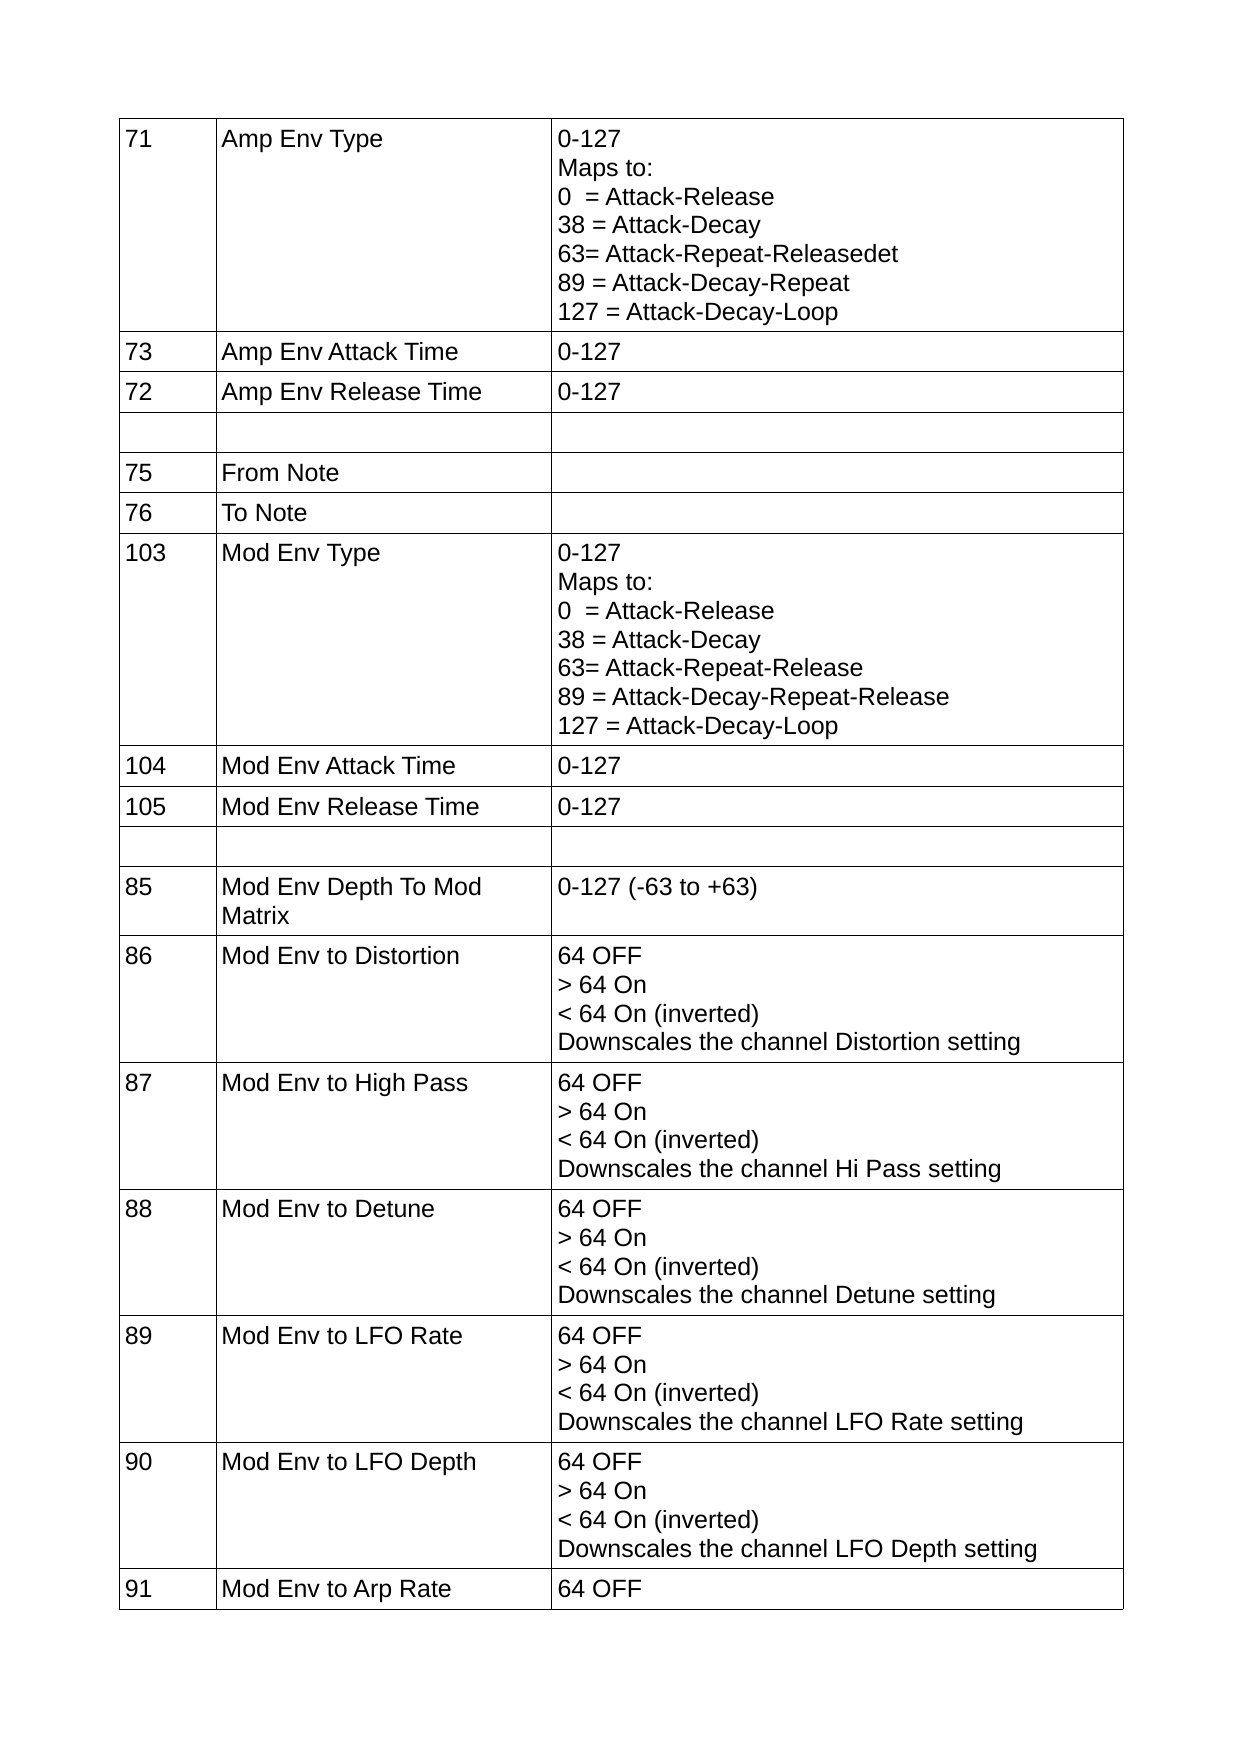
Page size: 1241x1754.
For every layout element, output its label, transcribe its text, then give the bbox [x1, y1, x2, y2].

table_cell [552, 413, 1123, 452]
table_cell 91 [120, 1569, 216, 1608]
table_cell From Note [217, 453, 551, 492]
table_cell [120, 413, 216, 452]
table_cell 75 [120, 453, 216, 492]
table_cell Amp Env Release Time [217, 372, 551, 412]
table_cell Mod Env Release Time [217, 787, 551, 826]
table_cell 64 OFF [552, 1569, 1123, 1608]
table_cell 64 OFF > 64 On < 64 On (inverted) Downscales the channel Hi Pass setting [552, 1063, 1123, 1188]
table_cell 0-127 Maps to: 0 = Attack-Release 38 = Attack-Decay 63= Attack-Repeat-Release 89 = Attack-Decay-Repeat-Release 127 = Attack-Decay-Loop [552, 534, 1123, 745]
table_cell 72 [120, 372, 216, 412]
table_cell 64 OFF > 64 On < 64 On (inverted) Downscales the channel Distortion setting [552, 936, 1123, 1062]
table_cell Mod Env Attack Time [217, 746, 551, 786]
table_cell 64 OFF > 64 On < 64 On (inverted) Downscales the channel Detune setting [552, 1190, 1123, 1315]
table_cell Mod Env to Arp Rate [217, 1569, 551, 1608]
table_cell 0-127 [552, 332, 1123, 371]
table_cell 87 [120, 1063, 216, 1188]
table_cell [552, 453, 1123, 492]
table_cell 71 [120, 119, 216, 331]
table_cell Amp Env Type [217, 119, 551, 331]
table_cell 0-127 [552, 746, 1123, 786]
table_cell 85 [120, 867, 216, 935]
table_cell 105 [120, 787, 216, 826]
table_cell Mod Env Depth To Mod Matrix [217, 867, 551, 935]
table_cell 0-127 (-63 to +63) [552, 867, 1123, 935]
table_cell 0-127 Maps to: 0 = Attack-Release 38 = Attack-Decay 63= Attack-Repeat-Releasedet 89 = Attack-Decay-Repeat 127 = Attack-Decay-Loop [552, 119, 1123, 331]
table_cell Mod Env to LFO Rate [217, 1316, 551, 1442]
table_cell 0-127 [552, 372, 1123, 412]
table_cell Mod Env Type [217, 534, 551, 745]
table_cell [552, 493, 1123, 532]
table_cell [217, 413, 551, 452]
table_cell [552, 827, 1123, 866]
table_cell 0-127 [552, 787, 1123, 826]
table_cell 104 [120, 746, 216, 786]
table_cell Mod Env to Distortion [217, 936, 551, 1062]
table_cell 64 OFF > 64 On < 64 On (inverted) Downscales the channel LFO Depth setting [552, 1443, 1123, 1568]
table_cell [120, 827, 216, 866]
table_cell Mod Env to High Pass [217, 1063, 551, 1188]
table_cell 103 [120, 534, 216, 745]
table_cell Mod Env to LFO Depth [217, 1443, 551, 1568]
table_cell Amp Env Attack Time [217, 332, 551, 371]
table_cell 73 [120, 332, 216, 371]
table_cell [217, 827, 551, 866]
table_cell 89 [120, 1316, 216, 1442]
table_cell Mod Env to Detune [217, 1190, 551, 1315]
table_cell To Note [217, 493, 551, 532]
table_cell 64 OFF > 64 On < 64 On (inverted) Downscales the channel LFO Rate setting [552, 1316, 1123, 1442]
table_cell 76 [120, 493, 216, 532]
table_cell 86 [120, 936, 216, 1062]
table_cell 88 [120, 1190, 216, 1315]
table_cell 90 [120, 1443, 216, 1568]
